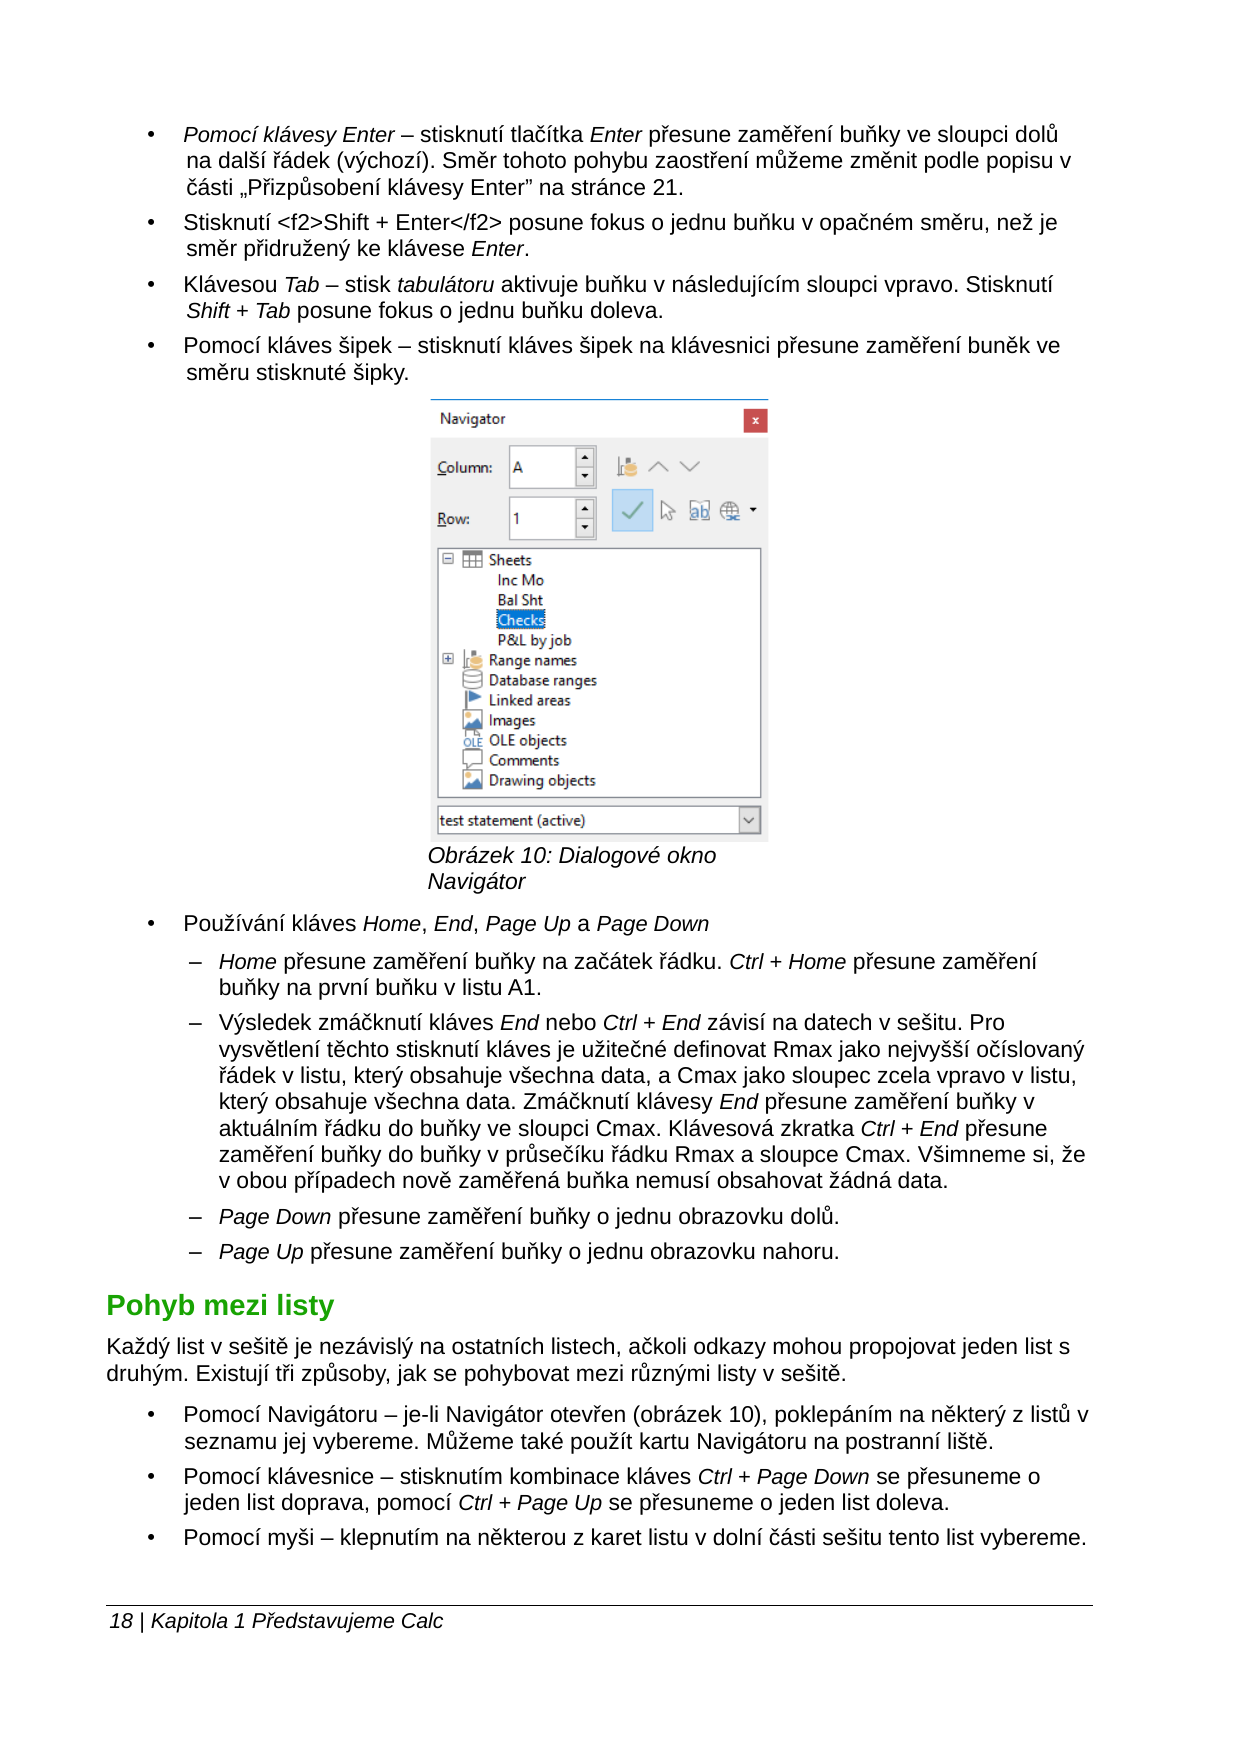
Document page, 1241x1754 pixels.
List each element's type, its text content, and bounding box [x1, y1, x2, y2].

list Pomocí klávesnice – stisknutím kombinace kláves Ctrl + Page Down se přesuneme o jeden list doprava, pomocí Ctrl + Page Up se přesuneme o jeden list doleva. [144, 1460, 1093, 1516]
subtitle Pohyb mezi listy [106, 1288, 1093, 1321]
list Home přesune zaměření buňky na začátek řádku. Ctrl + Home přesune zaměření buňky na první buňku v listu A1. [189, 948, 1093, 1000]
list Pomocí myši – klepnutím na některou z karet listu v dolní části sešitu tento list vybereme. [144, 1521, 1093, 1554]
list Klávesou Tab – stisk tabulátoru aktivuje buňku v následujícím sloupci vpravo. Stisknutí Shift + Tab posune fokus o jednu buňku doleva. [144, 268, 1093, 323]
list Stisknutí <f2>Shift + Enter</f2> posune fokus o jednu buňku v opačném směru, než je směr přidružený ke klávese Enter. [144, 206, 1093, 262]
list Page Up přesune zaměření buňky o jednu obrazovku nahoru. [189, 1238, 1093, 1264]
list Page Down přesune zaměření buňky o jednu obrazovku dolů. [189, 1203, 1093, 1229]
list Výsledek zmáčknutí kláves End nebo Ctrl + End závisí na datech v sešitu. Pro vysvětlení těchto stisknutí kláves je užitečné definovat Rmax jako nejvyšší očíslovaný řádek v listu, který obsahuje všechna data, a Cmax jako sloupec zcela vpravo v listu, který obsahuje všechna data. Zmáčknutí klávesy End přesune zaměření buňky v aktuálním řádku do buňky ve sloupci Cmax. Klávesová zkratka Ctrl + End přesune zaměření buňky do buňky v průsečíku řádku Rmax a sloupce Cmax. Všimneme si, že v obou případech nově zaměřená buňka nemusí obsahovat žádná data. [189, 1009, 1093, 1194]
text Každý list v sešitě je nezávislý na ostatních listech, ačkoli odkazy mohou propojovat jeden list s druhým. Existují tři způsoby, jak se pohybovat mezi různými listy v sešitě. [106, 1333, 1093, 1386]
text Obrázek 10: Dialogové okno Navigátor [427, 839, 772, 895]
list Pomocí klávesy Enter – stisknutí tlačítka Enter přesune zaměření buňky ve sloupci dolů na další řádek (výchozí). Směr tohoto pohybu zaostření můžeme změnit podle popisu v části „Přizpůsobení klávesy Enter ” na stránce 20. [144, 118, 1093, 200]
list Používání kláves Home, End, Page Up a Page Down [144, 907, 1093, 939]
list Pomocí Navigátoru – je-li Navigátor otevřen (obrázek 10), poklepáním na některý z listů v seznamu jej vybereme. Můžeme také použít kartu Navigátoru na postranní liště. [144, 1398, 1093, 1454]
picture [430, 399, 769, 842]
list Pomocí kláves šipek – stisknutí kláves šipek na klávesnici přesune zaměření buněk ve směru stisknuté šipky. [144, 329, 1093, 388]
